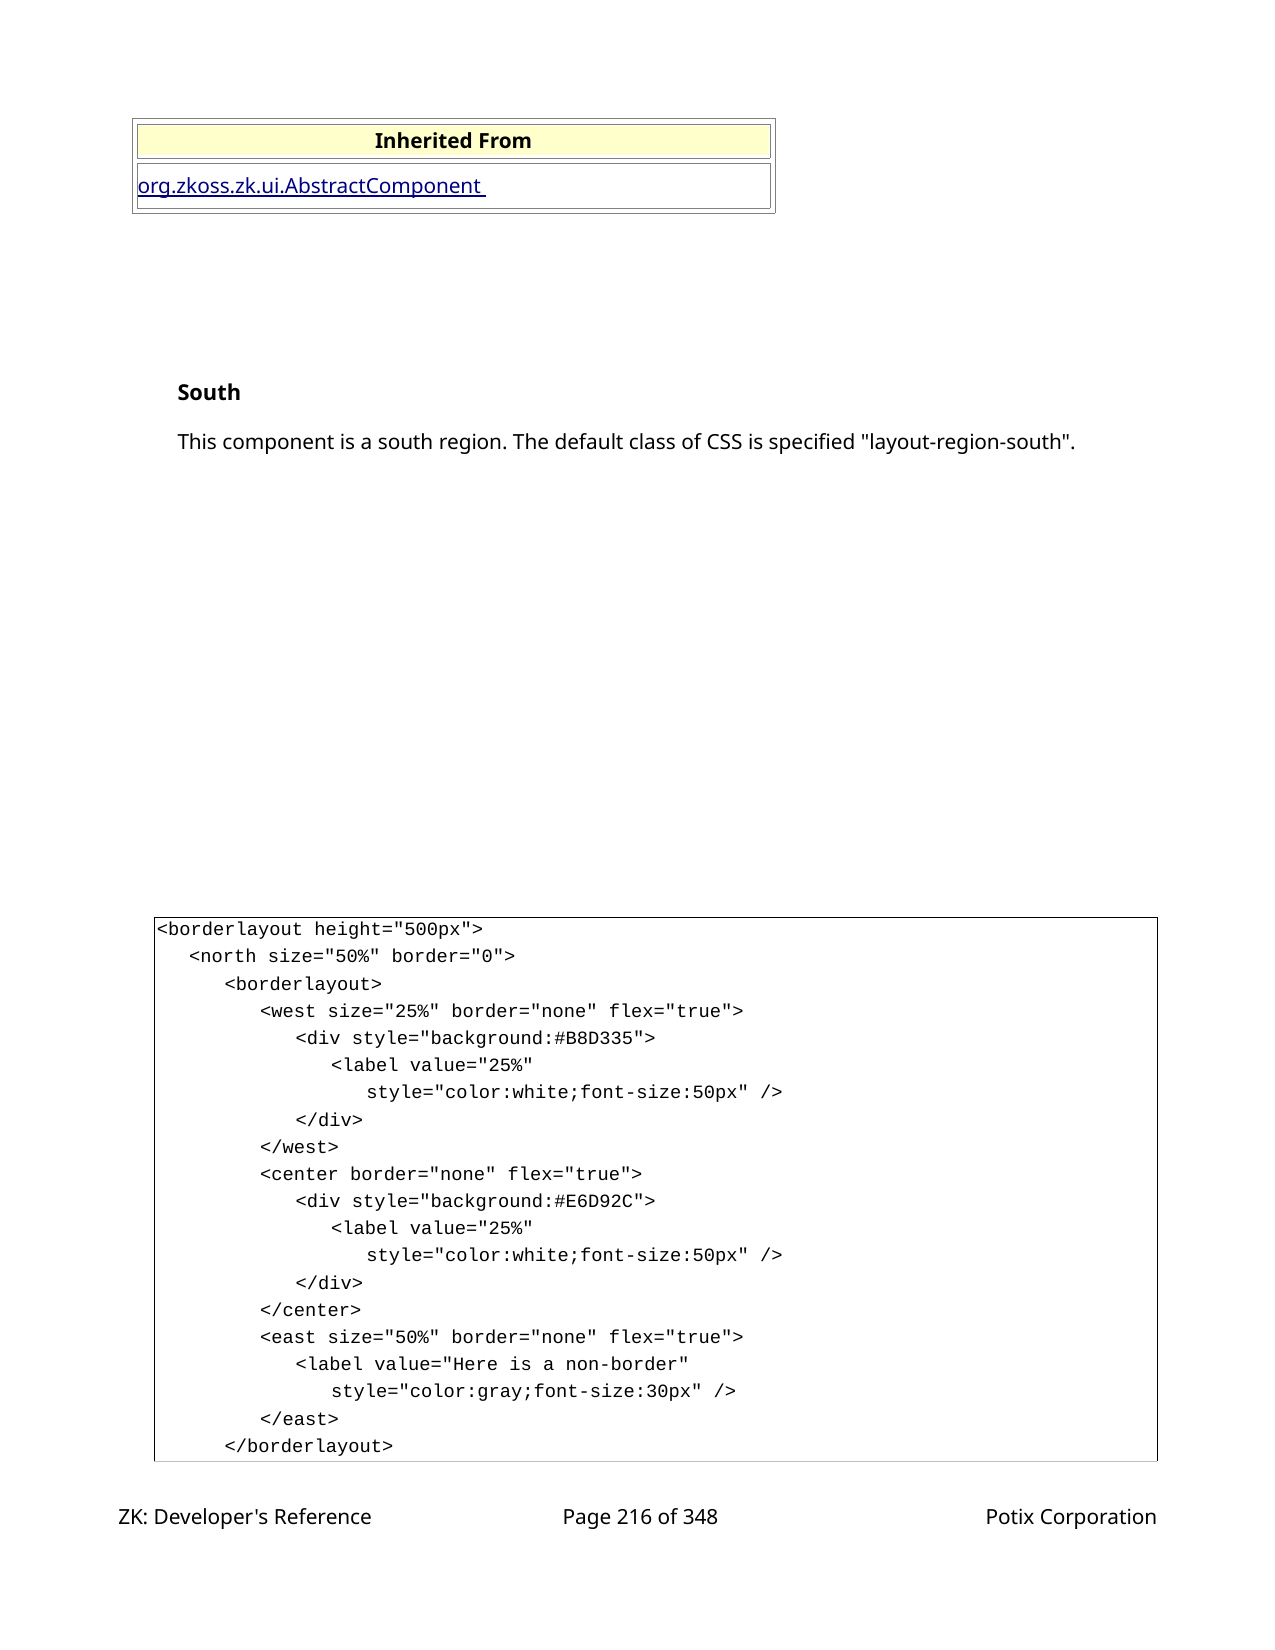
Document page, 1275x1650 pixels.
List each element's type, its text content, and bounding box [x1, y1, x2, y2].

text <label value="Here is a non-border" [155, 1352, 1157, 1376]
table_cell org.zkoss.zk.ui.AbstractComponent [134, 158, 772, 207]
text <label value="25%" [155, 1216, 1157, 1240]
text </west> [155, 1134, 1157, 1159]
text </borderlayout> [155, 1434, 1157, 1461]
text This component is a south region. The default class of CSS is specified "layout-region-south". [177, 427, 1157, 456]
text <div style="background:#E6D92C"> [155, 1189, 1157, 1213]
text </east> [155, 1406, 1157, 1431]
text style="color:white;font-size:50px" /> [155, 1080, 1157, 1104]
subtitle South [177, 377, 1157, 407]
text style="color:white;font-size:50px" /> [155, 1243, 1157, 1268]
text </div> [155, 1271, 1157, 1295]
text <label value="25%" [155, 1053, 1157, 1077]
text <center border="none" flex="true"> [155, 1162, 1157, 1186]
text <west size="25%" border="none" flex="true"> [155, 999, 1157, 1023]
text <north size="50%" border="0"> [155, 944, 1157, 968]
text <east size="50%" border="none" flex="true"> [155, 1325, 1157, 1349]
text <borderlayout> [155, 971, 1157, 996]
table_header Inherited From [134, 119, 772, 158]
text <div style="background:#B8D335"> [155, 1026, 1157, 1050]
text </div> [155, 1107, 1157, 1132]
text style="color:gray;font-size:30px" /> [155, 1379, 1157, 1403]
text </center> [155, 1298, 1157, 1322]
text <borderlayout height="500px"> [155, 918, 1157, 941]
